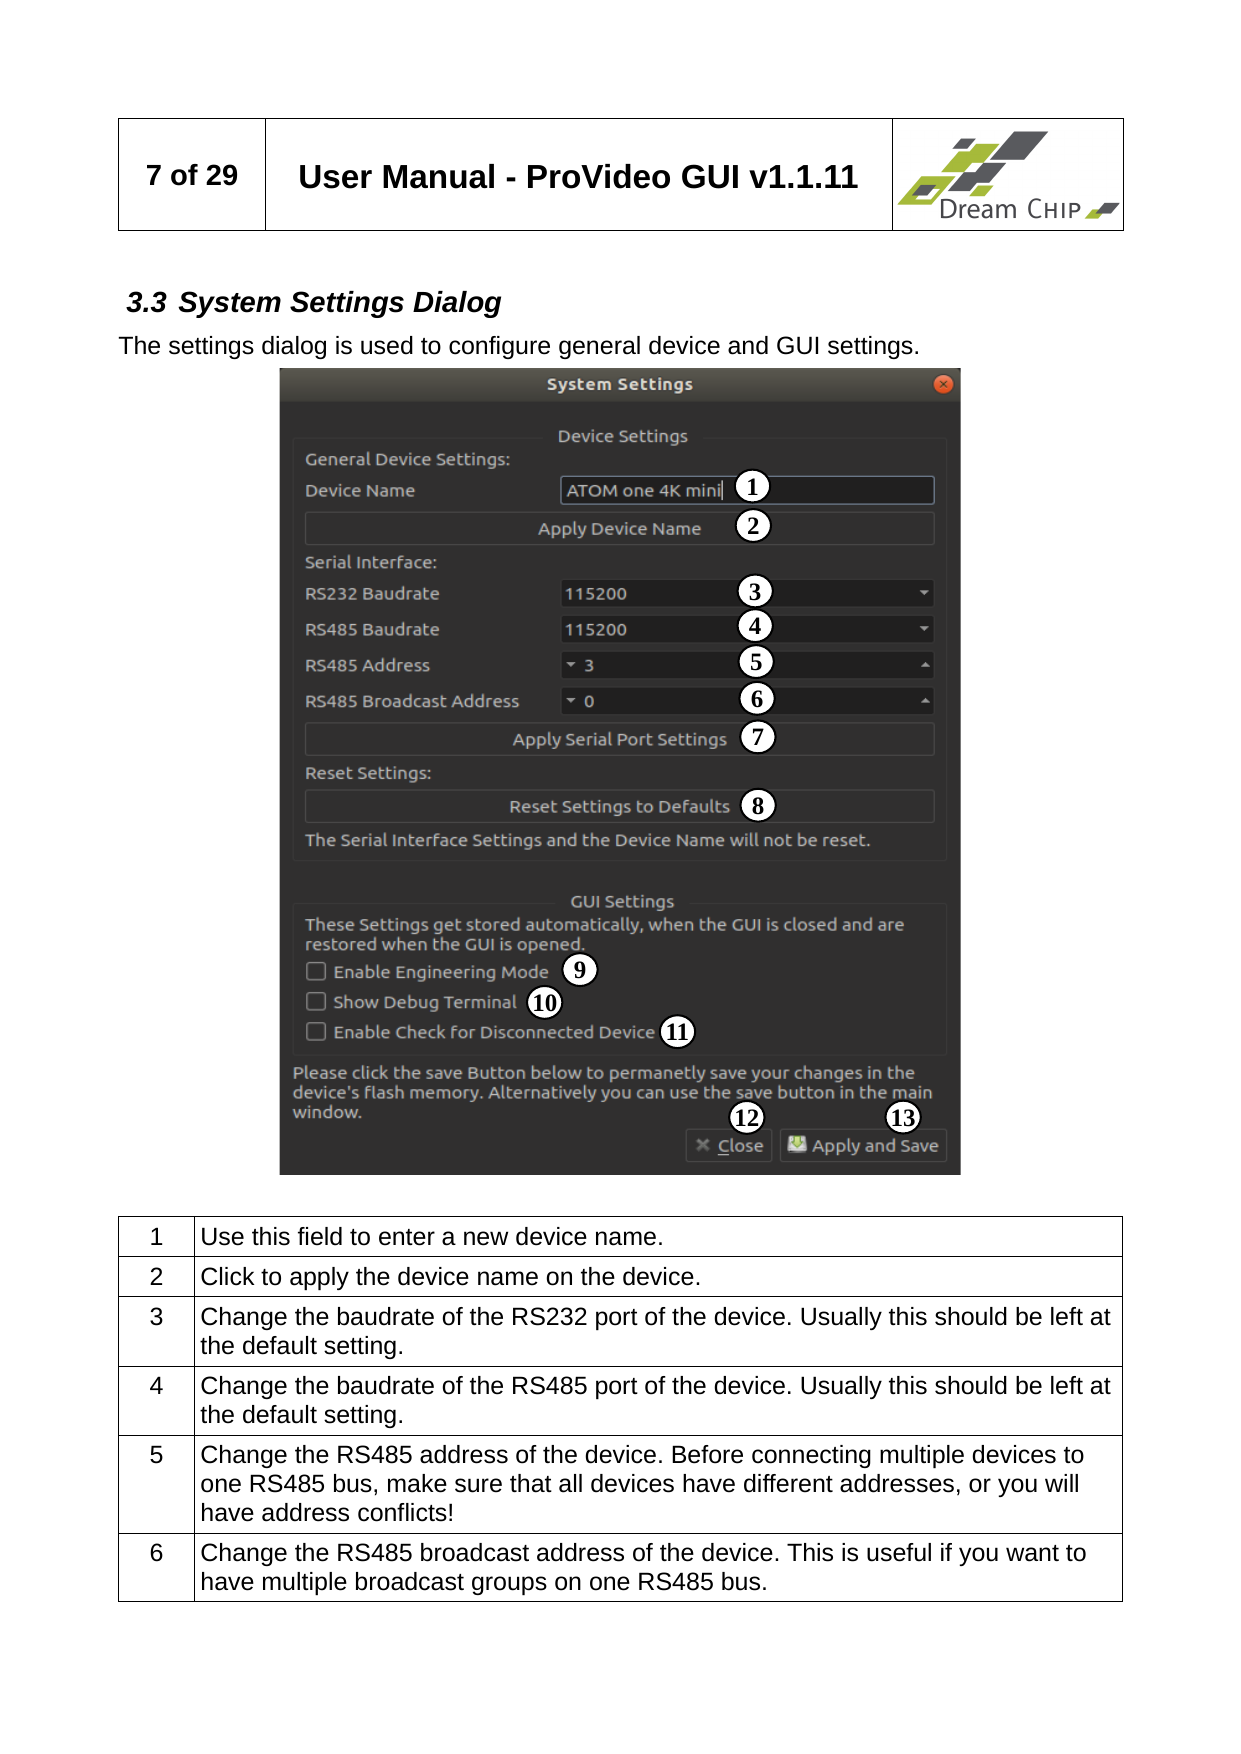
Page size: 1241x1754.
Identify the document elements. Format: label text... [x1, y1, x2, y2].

table_header 1 [119, 1217, 194, 1256]
table_cell Change the RS485 address of the device. Before connecting multiple devices to one RS485 bus, make sure that all devices have different addresses, or you will have address conflicts! [195, 1436, 1122, 1532]
table_cell 5 [119, 1436, 194, 1532]
table_header Use this field to enter a new device name. [195, 1217, 1122, 1256]
text The settings dialog is used to configure general device and GUI settings. [118, 331, 1122, 360]
table_cell 4 [119, 1367, 194, 1434]
table_cell Change the baudrate of the RS485 port of the device. Usually this should be left at the default setting. [195, 1367, 1122, 1434]
subtitle System Settings Dialog [118, 285, 1122, 318]
table_cell 3 [119, 1297, 194, 1366]
table_cell Change the baudrate of the RS232 port of the device. Usually this should be left at the default setting. [195, 1297, 1122, 1366]
table_cell 2 [119, 1257, 194, 1296]
table_cell Change the RS485 broadcast address of the device. This is useful if you want to have multiple broadcast groups on one RS485 bus. [195, 1534, 1122, 1601]
table_cell Click to apply the device name on the device. [195, 1257, 1122, 1296]
picture [897, 130, 1120, 220]
picture [279, 368, 961, 1175]
table_cell 6 [119, 1534, 194, 1601]
